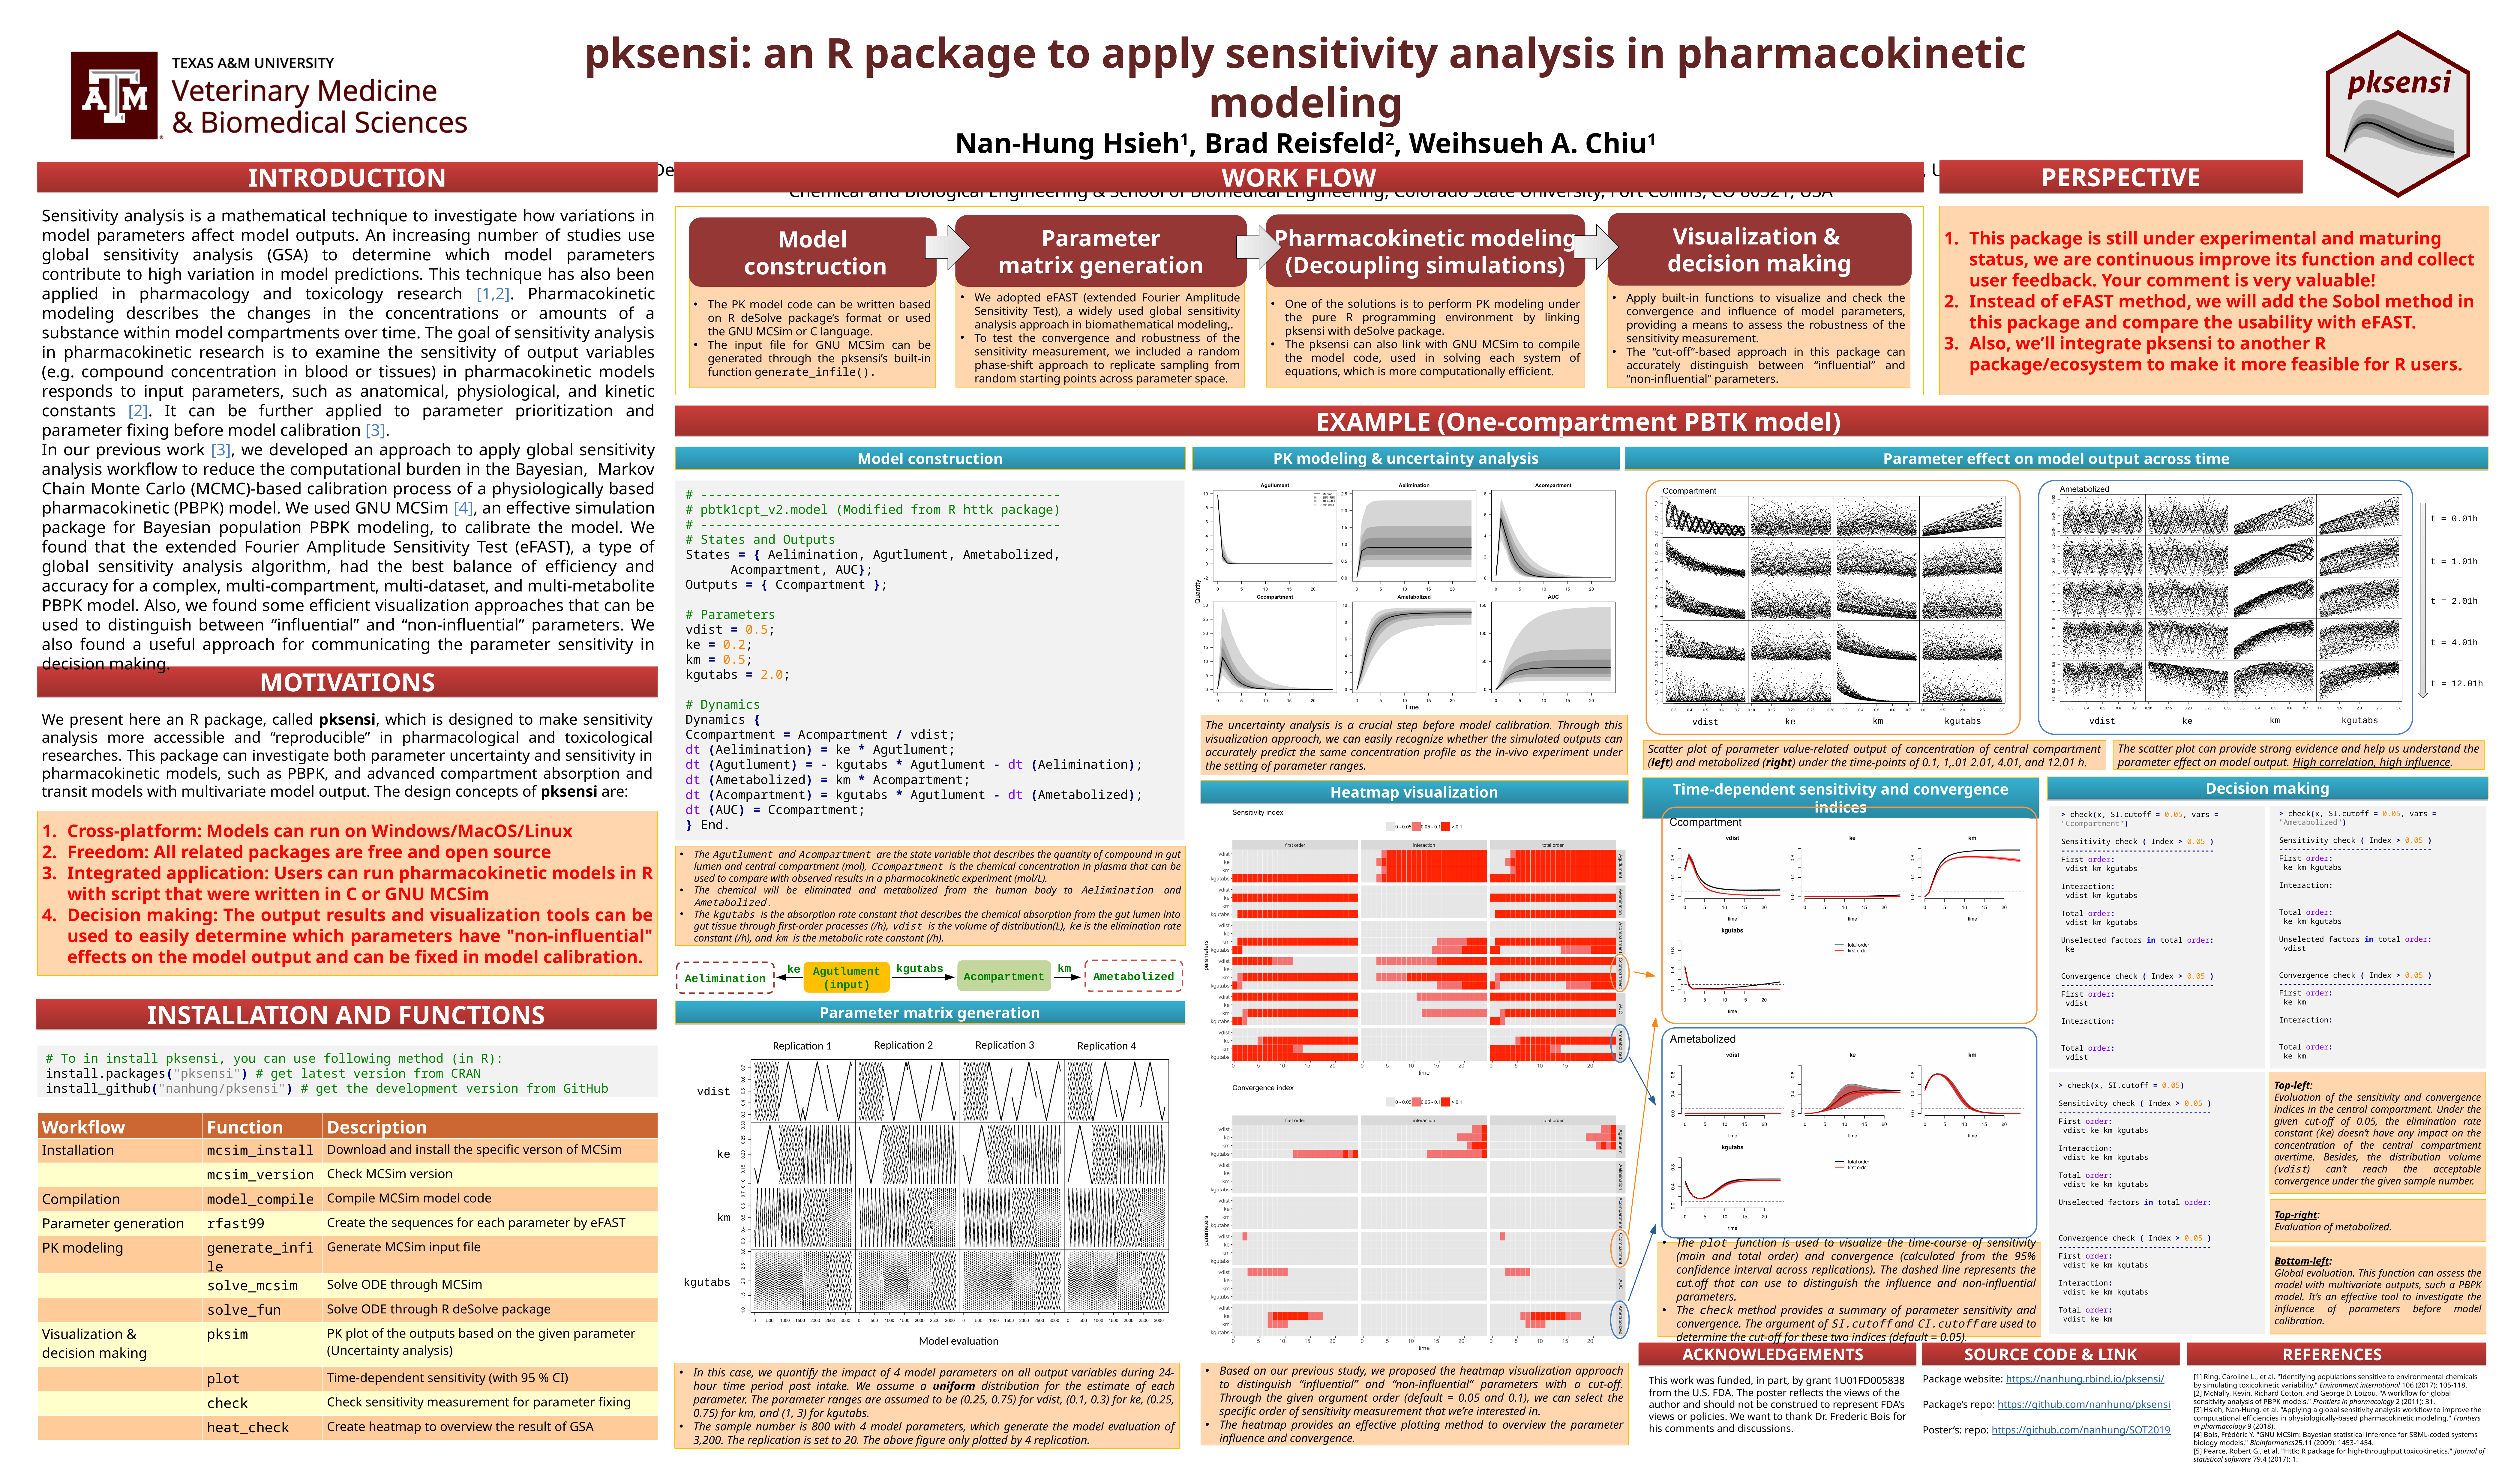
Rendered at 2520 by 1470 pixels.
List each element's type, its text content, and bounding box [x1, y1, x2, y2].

text_box Pharmacokinetic modeling (Decoupling simulations) [1266, 214, 1585, 287]
text_box The uncertainty analysis is a crucial step before model calibration. Through this visualization approach, we can easily recognize whether the simulated outputs can accurately predict the same concentration profile as the in-vivo experiment under the setting of parameter ranges. [1201, 715, 1628, 775]
table_cell Check MCSim version [323, 1163, 658, 1187]
text_box # To in install pksensi, you can use following method (in R): install.packages("pksensi") # get latest version from CRAN install_github("nanhung/pksensi") # get the development version from GitHub [41, 1048, 658, 1098]
text_box The scatter plot can provide strong evidence and help us understand the parameter effect on model output. High correlation, high influence. [2113, 740, 2485, 770]
text_box We present here an R package, called pksensi, which is designed to make sensitivity analysis more accessible and “reproducible” in pharmacological and toxicological researches. This package can investigate both parameter uncertainty and sensitivity in pharmacokinetic models, such as PBPK, and advanced compartment absorption and transit models with multivariate model output. The design concepts of pksensi are: [37, 708, 658, 802]
text_box Parameter matrix generation [955, 215, 1247, 287]
text_box ke [712, 1144, 735, 1163]
table_cell Create the sequences for each parameter by eFAST [323, 1212, 658, 1236]
table_cell [38, 1163, 202, 1187]
text_box > check(x, SI.cutoff = 0.05, vars = "Ametabolized") Sensitivity check ( Index > 0.05 ) ---------------------------------- First order: ke km kgutabs Interaction: Total order: ke km kgutabs Unselected factors in total order: vdist Convergence check ( Index > 0.05 ) ---------------------------------- First order: ke km Interaction: Total order: ke km [2275, 806, 2482, 1071]
text_box [2418, 503, 2428, 698]
text_box [2049, 806, 2265, 1069]
text_box Motivations [348, 676, 352, 684]
table_cell Download and install the specific verson of MCSim [323, 1139, 658, 1163]
table_cell PK plot of the outputs based on the given parameter (Uncertainty analysis) [323, 1322, 658, 1367]
table_cell Generate MCSim input file [323, 1236, 658, 1273]
text_box km [712, 1208, 735, 1226]
table_cell solve_mcsim [203, 1274, 322, 1298]
text_box Cross-platform: Models can run on Windows/MacOS/Linux Freedom: All related packages are free and open source Integrated application: Users can run pharmacokinetic models in R with script that were written in C or GNU MCSim Decision making: The output results and visualization tools can be used to easily determine which parameters have "non-influential" effects on the model output and can be fixed in model calibration. [37, 811, 658, 975]
table_cell [38, 1416, 202, 1440]
text_box kgutabs [1940, 713, 1986, 728]
text_box Motivations [268, 675, 275, 687]
text_box Replication 4 [1073, 1036, 1141, 1054]
text_box Motivations [387, 676, 396, 688]
picture [2325, 29, 2471, 199]
table_cell Compile MCSim model code [323, 1187, 658, 1211]
text_box Source code & Link [1922, 1343, 2180, 1365]
picture [1612, 1025, 1628, 1061]
text_box vdist [2085, 713, 2120, 728]
text_box kgutabs [2337, 712, 2383, 727]
table_header Workflow [38, 1113, 202, 1138]
text_box t = 4.01h [2426, 634, 2485, 649]
text_box # ------------------------------------------------ # pbtk1cpt_v2.model (Modified from R httk package) # ------------------------------------------------ # States and Outputs States = { Aelimination, Agutlument, Ametabolized, Acompartment, AUC}; Outputs = { Ccompartment }; # Parameters vdist = 0.5; ke = 0.2; km = 0.5; kgutabs = 2.0; # Dynamics Dynamics { Ccompartment = Acompartment / vdist; dt (Aelimination) = ke * Agutlument; dt (Agutlument) = - kgutabs * Agutlument - dt (Aelimination); dt (Ametabolized) = km * Acompartment; dt (Acompartment) = kgutabs * Agutlument - dt (Ametabolized); dt (AUC) = Ccompartment; } End. [681, 484, 1179, 834]
text_box Acknowledgements [1639, 1343, 1916, 1365]
table_header Function [203, 1113, 322, 1138]
text_box In this case, we quantify the impact of 4 model parameters on all output variables during 24-hour time period post intake. We assume a uniform distribution for the estimate of each parameter. The parameter ranges are assumed to be (0.25, 0.75) for vdist, (0.1, 0.3) for ke, (0.25, 0.75) for km, and (1, 3) for kgutabs. The sample number is 800 with 4 model parameters, which generate the model evaluation of 3,200. The replication is set to 20. The above figure only plotted by 4 replication. [675, 1363, 1180, 1449]
text_box Package website: https://nanhung.rbind.io/pksensi/ Package’s repo: https://github.com/nanhung/pksensi Poster’s: repo: https://github.com/nanhung/SOT2019 [1918, 1370, 2189, 1451]
text_box Motivations [331, 675, 338, 687]
table_cell rfast99 [203, 1212, 322, 1236]
table_cell pksim [203, 1322, 322, 1367]
text_box [2482, 806, 2486, 1069]
text_box Time-dependent sensitivity and convergence indices [1642, 777, 2039, 818]
table_cell PK modeling [38, 1236, 202, 1273]
text_box [1236, 224, 1282, 270]
text_box We adopted eFAST (extended Fourier Amplitude Sensitivity Test), a widely used global sensitivity analysis approach in biomathematical modeling,. To test the convergence and robustness of the sensitivity measurement, we included a random phase-shift approach to replicate sampling from random starting points across parameter space. [956, 279, 1245, 388]
table_cell Check sensitivity measurement for parameter fixing [323, 1391, 658, 1415]
text_box Sensitivity analysis is a mathematical technique to investigate how variations in model parameters affect model outputs. An increasing number of studies use global sensitivity analysis (GSA) to determine which model parameters contribute to high variation in model predictions. This technique has also been applied in pharmacology and toxicology research [1,2]. Pharmacokinetic modeling describes the changes in the concentrations or amounts of a substance within model compartments over time. The goal of sensitivity analysis in pharmacokinetic research is to examine the sensitivity of output variables (e.g. compound concentration in blood or tissues) in pharmacokinetic models responds to input parameters, such as anatomical, physiological, and kinetic constants [2]. It can be further applied to parameter prioritization and parameter fixing before model calibration [3]. In our previous work [3], we developed an approach to apply global sensitivity analysis workflow to reduce the computational burden in the Bayesian, Markov Chain Monte Carlo (MCMC)-based calibration process of a physiologically based pharmacokinetic (PBPK) model. We used GNU MCSim [4], an effective simulation package for Bayesian population PBPK modeling, to calibrate the model. We found that the extended Fourier Amplitude Sensitivity Test (eFAST), a type of global sensitivity analysis algorithm, had the best balance of efficiency and accuracy for a complex, multi-compartment, multi-dataset, and multi-metabolite PBPK model. Also, we found some efficient visualization approaches that can be used to distinguish between “influential” and “non-influential” parameters. We also found a useful approach for communicating the parameter sensitivity in decision making. [37, 203, 660, 675]
table_cell heat_check [203, 1416, 322, 1440]
text_box t = 1.01h [2426, 553, 2485, 568]
text_box pksensi: an R package to apply sensitivity analysis in pharmacokinetic modeling Nan-Hung Hsieh1, Brad Reisfeld2, Weihsueh A. Chiu1 1Department of Veterinary Integrative Biosciences, College of Veterinary Medicine and Biomedical Sciences, Texas A&M University, College Station, TX 77845, USA 2 Chemical and Biological Engineering & School of Biomedical Engineering, Colorado State University, Fort Collins, CO 80521, USA [489, 25, 2122, 202]
text_box The plot function is used to visualize the time-course of sensitivity (main and total order) and convergence (calculated from the 95% confidence interval across replications). The dashed line represents the cut.off that can use to distinguish the influence and non-influential parameters. The check method provides a summary of parameter sensitivity and convergence. The argument of SI.cutoff and CI.cutoff are used to determine the cut-off for these two indices (default = 0.05). [1657, 1242, 2041, 1337]
table_cell Compilation [38, 1187, 202, 1211]
text_box [1574, 224, 1619, 270]
text_box Replication 3 [971, 1035, 1039, 1053]
text_box Example (One-compartment PBTK model) [675, 406, 2488, 436]
text_box kgutabs [679, 1272, 735, 1291]
text_box This work was funded, in part, by grant 1U01FD005838 from the U.S. FDA. The poster reflects the views of the author and should not be construed to represent FDA’s views or policies. We want to thank Dr. Frederic Bois for his comments and discussions. [1644, 1372, 1916, 1436]
text_box Heatmap visualization [1201, 780, 1628, 803]
picture [1670, 1034, 2029, 1231]
text_box [675, 481, 1185, 840]
text_box [925, 225, 970, 270]
picture [1669, 818, 2029, 1014]
text_box t = 2.01h [2426, 593, 2485, 608]
text_box Visualization & decision making [1608, 213, 1912, 286]
text_box Work Flow [674, 162, 1924, 192]
text_box kgutabs [892, 959, 948, 977]
text_box km [1053, 958, 1076, 977]
picture [1611, 1302, 1628, 1338]
text_box Time-dependent sensitivity and convergence indices [1663, 808, 2036, 818]
text_box Installation and functions [36, 999, 657, 1029]
text_box ke [1780, 713, 1800, 729]
text_box Parameter effect on model output across time [1625, 447, 2488, 470]
text_box The PK model code can be written based on R deSolve package’s format or used the GNU MCSim or C language. The input file for GNU MCSim can be generated through the pksensi’s built-in function generate_infile(). [689, 278, 936, 388]
text_box ke [782, 960, 805, 978]
text_box vdist [1688, 714, 1723, 729]
text_box Replication 2 [870, 1035, 938, 1053]
picture [735, 1049, 1174, 1328]
text_box Replication 1 [768, 1036, 836, 1054]
text_box Motivations [409, 675, 416, 687]
text_box Scatter plot of parameter value-related output of concentration of central compartment (left) and metabolized (right) under the time-points of 0.1, 1,.01 2.01, 4.01, and 12.01 h. [1643, 740, 2106, 770]
text_box Top-right: Evaluation of metabolized. [2270, 1199, 2486, 1242]
text_box Aelimination [676, 962, 774, 993]
picture [1201, 807, 1628, 1079]
picture [71, 52, 467, 139]
table_cell solve_fun [203, 1298, 322, 1322]
table_cell Solve ODE through MCSim [323, 1274, 658, 1298]
text_box Ametabolized [1085, 960, 1183, 991]
text_box Bottom-left: Global evaluation. This function can assess the model with multivariate outputs, such a PBPK model. It’s an effective tool to investigate the influence of parameters before model calibration. [2270, 1247, 2486, 1334]
table_cell check [203, 1391, 322, 1415]
text_box This package is still under experimental and maturing status, we are continuous improve its function and collect user feedback. Your comment is very valuable! Instead of eFAST method, we will add the Sobol method in this package and compare the usability with eFAST. Also, we’ll integrate pksensi to another R package/ecosystem to make it more feasible for R users. [1939, 206, 2488, 395]
text_box Apply built-in functions to visualize and check the convergence and influence of model parameters, providing a means to assess the robustness of the sensitivity measurement. The “cut-off”-based approach in this package can accurately distinguish between “influential” and “non-influential” parameters. [1608, 276, 1910, 388]
text_box Motivations [37, 666, 658, 697]
table_cell plot [203, 1367, 322, 1391]
picture [1611, 955, 1628, 991]
table_cell Time-dependent sensitivity (with 95 % CI) [323, 1367, 658, 1391]
table_cell Visualization & decision making [38, 1322, 202, 1367]
text_box Model evaluation [914, 1331, 1003, 1349]
picture [1192, 480, 1620, 713]
text_box Top-left: Evaluation of the sensitivity and convergence indices in the central compartment. Under the given cut-off of 0.05, the elimination rate constant (ke) doesn’t have any impact on the concentration of the central compartment overtime. Besides, the distribution volume (vdist) can’t reach the acceptable convergence under the given sample number. [2269, 1072, 2486, 1194]
text_box Model construction [689, 217, 937, 287]
table_header Description [323, 1113, 658, 1138]
text_box Introduction [37, 162, 658, 192]
table_cell [38, 1274, 202, 1298]
text_box vdist [692, 1082, 735, 1100]
picture [1201, 1082, 1628, 1354]
text_box Model construction [675, 447, 1186, 469]
text_box [2049, 1072, 2265, 1334]
text_box Motivations [289, 676, 298, 688]
picture [1650, 487, 2009, 716]
table_cell [38, 1367, 202, 1391]
text_box Decision making [2047, 777, 2488, 799]
text_box > check(x, SI.cutoff = 0.05) Sensitivity check ( Index > 0.05 ) ---------------------------------- First order: vdist ke km kgutabs Interaction: vdist ke km kgutabs Total order: vdist ke km kgutabs Unselected factors in total order: Convergence check ( Index > 0.05 ) ---------------------------------- First order: vdist ke km kgutabs Interaction: vdist ke km kgutabs Total order: vdist ke km [2054, 1078, 2254, 1334]
table_cell model_compile [203, 1187, 322, 1211]
table_cell Installation [38, 1139, 202, 1163]
table_cell [38, 1298, 202, 1322]
text_box t = 0.01h [2426, 510, 2485, 525]
text_box References [2187, 1343, 2486, 1365]
text_box ke [2177, 713, 2197, 728]
text_box [2270, 806, 2275, 1069]
table_cell mcsim_version [203, 1163, 322, 1187]
text_box The Agutlument and Acompartment are the state variable that describes the quantity of compound in gut lumen and central compartment (mol), Ccompartment is the chemical concentration in plasma that can be used to compare with observed results in a pharmacokinetic experiment (mol/L). The chemical will be eliminated and metabolized from the human body to Aelimination and Ametabolized . The kgutabs is the absorption rate constant that describes the chemical absorption from the gut lumen into gut tissue through first-order processes (/h), vdist is the volume of distribution(L), ke is the elimination rate constant (/h), and km is the metabolic rate constant (/h). [675, 846, 1186, 946]
text_box One of the solutions is to perform PK modeling under the pure R programming environment by linking pksensi with deSolve package. The pksensi can also link with GNU MCSim to compile the model code, used in solving each system of equations, which is more computationally efficient. [1266, 278, 1585, 387]
picture [1612, 1231, 1628, 1266]
text_box [37, 1045, 658, 1097]
table_cell Create heatmap to overview the result of GSA [323, 1416, 658, 1440]
table_cell mcsim_install [203, 1139, 322, 1163]
text_box Agutlument (input) [803, 962, 890, 993]
text_box Perspective [1939, 160, 2302, 193]
text_box Acompartment [957, 960, 1051, 991]
table_cell Solve ODE through R deSolve package [323, 1298, 658, 1322]
picture [2047, 486, 2406, 714]
table_cell [38, 1391, 202, 1415]
text_box km [1868, 713, 1888, 728]
text_box Parameter matrix generation [675, 1001, 1185, 1024]
table_cell generate_infile [203, 1236, 322, 1273]
text_box [1] Ring, Caroline L., et al. "Identifying populations sensitive to environmental chemicals by simulating toxicokinetic variability." Environment international 106 (2017): 105-118. [2] McNally, Kevin, Richard Cotton, and George D. Loizou. "A workflow for global sensitivity analysis of PBPK models." Frontiers in pharmacology 2 (2011): 31. [3] Hsieh, Nan-Hung, et al. "Applying a global sensitivity analysis workflow to improve the computational efficiencies in physiologically-based pharmacokinetic modeling." Frontiers in pharmacology 9 (2018). [4] Bois, Frédéric Y. "GNU MCSim: Bayesian statistical inference for SBML-coded systems biology models." Bioinformatics25.11 (2009): 1453-1454. [5] Pearce, Robert G., et al. "Httk: R package for high-throughput toxicokinetics." Journal of statistical software 79.4 (2017): 1. [2189, 1370, 2490, 1466]
text_box t = 12.01h [2426, 675, 2488, 690]
text_box > check(x, SI.cutoff = 0.05, vars = "Ccompartment") Sensitivity check ( Index > 0.05 ) ---------------------------------- First order: vdist km kgutabs Interaction: vdist km kgutabs Total order: vdist km kgutabs Unselected factors in total order: ke Convergence check ( Index > 0.05 ) ---------------------------------- First order: vdist Interaction: Total order: vdist [2056, 807, 2260, 1064]
text_box PK modeling & uncertainty analysis [1192, 447, 1620, 469]
text_box Based on our previous study, we proposed the heatmap visualization approach to distinguish “influential” and “non-influential” parameters with a cut-off. Through the given argument order (default = 0.05 and 0.1), we can select the specific order of sensitivity measurement that we’re interested in. The heatmap provides an effective plotting method to overview the parameter influence and convergence. [1201, 1363, 1628, 1445]
table_cell Parameter generation [38, 1212, 202, 1236]
text_box km [2265, 712, 2285, 727]
